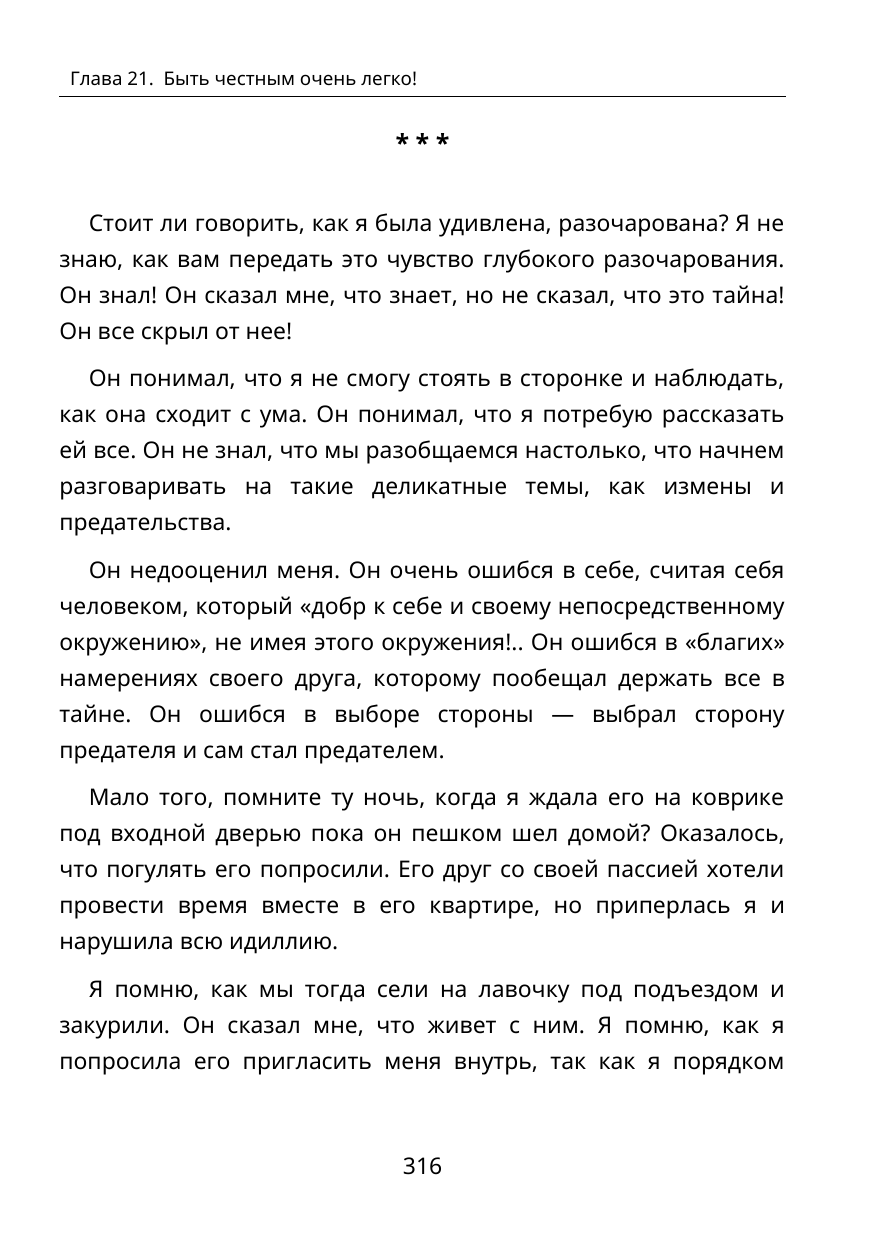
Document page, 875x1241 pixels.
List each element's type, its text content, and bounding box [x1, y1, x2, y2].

text Мало того, помните ту ночь, когда я ждала его на коврике под входной дверью пока он пешком шел домой? Оказалось, что погулять его попросили. Его друг со своей пассией хотели провести время вместе в его квартире, но приперлась я и нарушила всю идиллию. [59, 781, 786, 956]
text Я помню, как мы тогда сели на лавочку под подъездом и закурили. Он сказал мне, что живет с ним. Я помню, как я попросила его пригласить меня внутрь, так как я порядком [59, 973, 786, 1076]
text Он недооценил меня. Он очень ошибся в себе, считая себя человеком, который «добр к себе и своему непосредственному окружению», не имея этого окружения!.. Он ошибся в «благих» намерениях своего друга, которому пообещал держать все в тайне. Он ошибся в выборе стороны — выбрал сторону предателя и сам стал предателем. [59, 554, 786, 765]
subtitle * * * [59, 126, 786, 160]
text Он понимал, что я не смогу стоять в сторонке и наблюдать, как она сходит с ума. Он понимал, что я потребую рассказать ей все. Он не знал, что мы разобщаемся настолько, что начнем разговаривать на такие деликатные темы, как измены и предательства. [59, 362, 786, 537]
text Стоит ли говорить, как я была удивлена, разочарована? Я не знаю, как вам передать это чувство глубокого разочарования. Он знал! Он сказал мне, что знает, но не сказал, что это тайна! Он все скрыл от нее! [59, 207, 786, 346]
